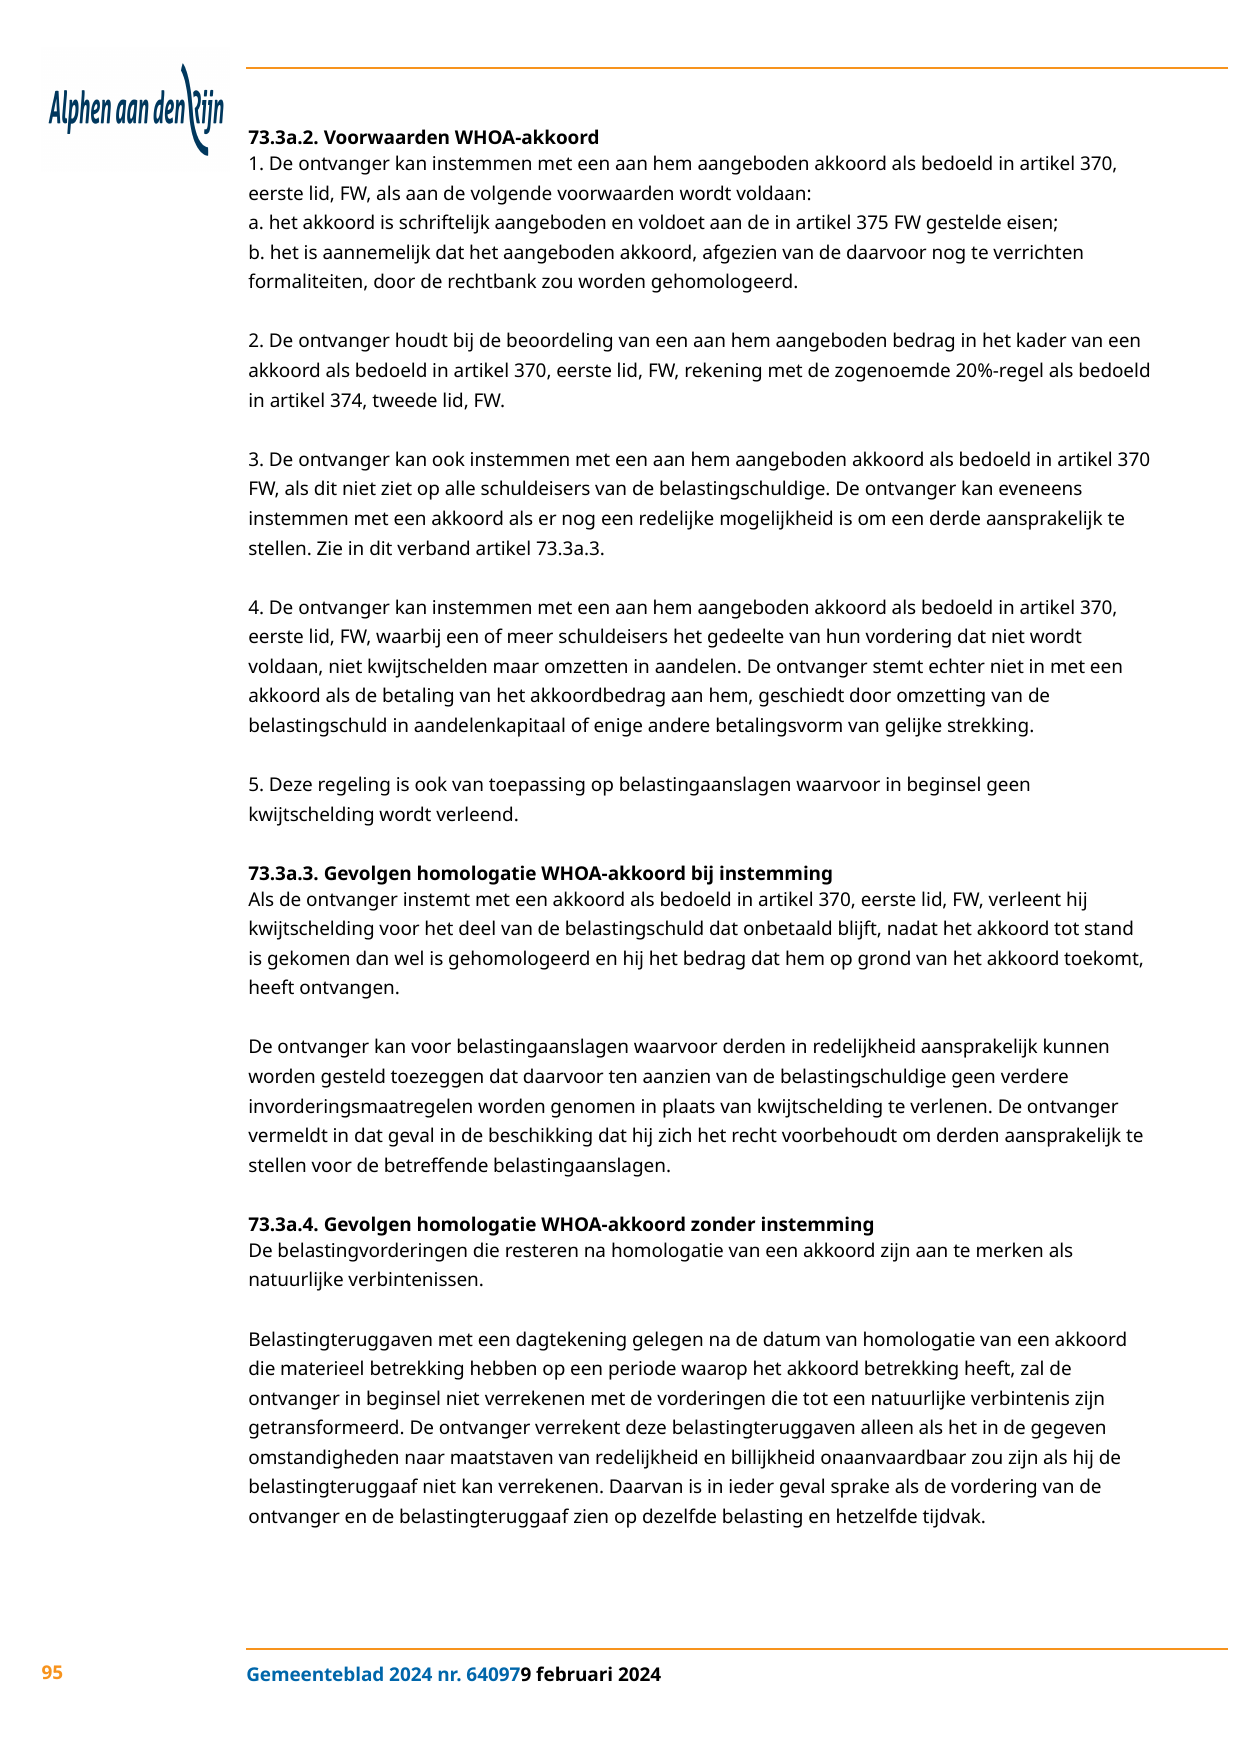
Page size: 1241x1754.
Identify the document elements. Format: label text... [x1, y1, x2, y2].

text 4. De ontvanger kan instemmen met een aan hem aangeboden akkoord als bedoeld in artikel 370, eerste lid, FW, waarbij een of meer schuldeisers het gedeelte van hun vordering dat niet wordt voldaan, niet kwijtschelden maar omzetten in aandelen. De ontvanger stemt echter niet in met een akkoord als de betaling van het akkoordbedrag aan hem, geschiedt door omzetting van de belastingschuld in aandelenkapitaal of enige andere betalingsvorm van gelijke strekking. [248, 594, 1152, 738]
text 73.3a.2. Voorwaarden WHOA-akkoord [248, 124, 1152, 150]
text 73.3a.3. Gevolgen homologatie WHOA-akkoord bij instemming [248, 860, 1152, 886]
text 2. De ontvanger houdt bij de beoordeling van een aan hem aangeboden bedrag in het kader van een akkoord als bedoeld in artikel 370, eerste lid, FW, rekening met de zogenoemde 20%-regel als bedoeld in artikel 374, tweede lid, FW. [248, 328, 1152, 412]
text De belastingvorderingen die resteren na homologatie van een akkoord zijn aan te merken als natuurlijke verbintenissen. [248, 1237, 1152, 1292]
text De ontvanger kan voor belastingaanslagen waarvoor derden in redelijkheid aansprakelijk kunnen worden gesteld toezeggen dat daarvoor ten aanzien van de belastingschuldige geen verdere invorderingsmaatregelen worden genomen in plaats van kwijtschelding te verlenen. De ontvanger vermeldt in dat geval in de beschikking dat hij zich het recht voorbehoudt om derden aansprakelijk te stellen voor de betreffende belastingaanslagen. [248, 1034, 1152, 1178]
text 5. Deze regeling is ook van toepassing op belastingaanslagen waarvoor in beginsel geen kwijtschelding wordt verleend. [248, 771, 1152, 827]
text Belastingteruggaven met een dagtekening gelegen na de datum van homologatie van een akkoord die materieel betrekking hebben op een periode waarop het akkoord betrekking heeft, zal de ontvanger in beginsel niet verrekenen met de vorderingen die tot een natuurlijke verbintenis zijn getransformeerd. De ontvanger verrekent deze belastingteruggaven alleen als het in de gegeven omstandigheden naar maatstaven van redelijkheid en billijkheid onaanvaardbaar zou zijn als hij de belastingteruggaaf niet kan verrekenen. Daarvan is in ieder geval sprake als de vordering van de ontvanger en de belastingteruggaaf zien op dezelfde belasting en hetzelfde tijdvak. [248, 1326, 1152, 1529]
text 1. De ontvanger kan instemmen met een aan hem aangeboden akkoord als bedoeld in artikel 370, eerste lid, FW, als aan de volgende voorwaarden wordt voldaan: [248, 150, 1152, 205]
text 3. De ontvanger kan ook instemmen met een aan hem aangeboden akkoord als bedoeld in artikel 370 FW, als dit niet ziet op alle schuldeisers van de belastingschuldige. De ontvanger kan eveneens instemmen met een akkoord als er nog een redelijke mogelijkheid is om een derde aansprakelijk te stellen. Zie in dit verband artikel 73.3a.3. [248, 446, 1152, 560]
text b. het is aannemelijk dat het aangeboden akkoord, afgezien van de daarvoor nog te verrichten formaliteiten, door de rechtbank zou worden gehomologeerd. [248, 239, 1152, 294]
text 73.3a.4. Gevolgen homologatie WHOA-akkoord zonder instemming [248, 1211, 1152, 1237]
picture [41, 47, 231, 172]
text Als de ontvanger instemt met een akkoord als bedoeld in artikel 370, eerste lid, FW, verleent hij kwijtschelding voor het deel van de belastingschuld dat onbetaald blijft, nadat het akkoord tot stand is gekomen dan wel is gehomologeerd en hij het bedrag dat hem op grond van het akkoord toekomt, heeft ontvangen. [248, 886, 1152, 1000]
text a. het akkoord is schriftelijk aangeboden en voldoet aan de in artikel 375 FW gestelde eisen; [248, 209, 1152, 235]
